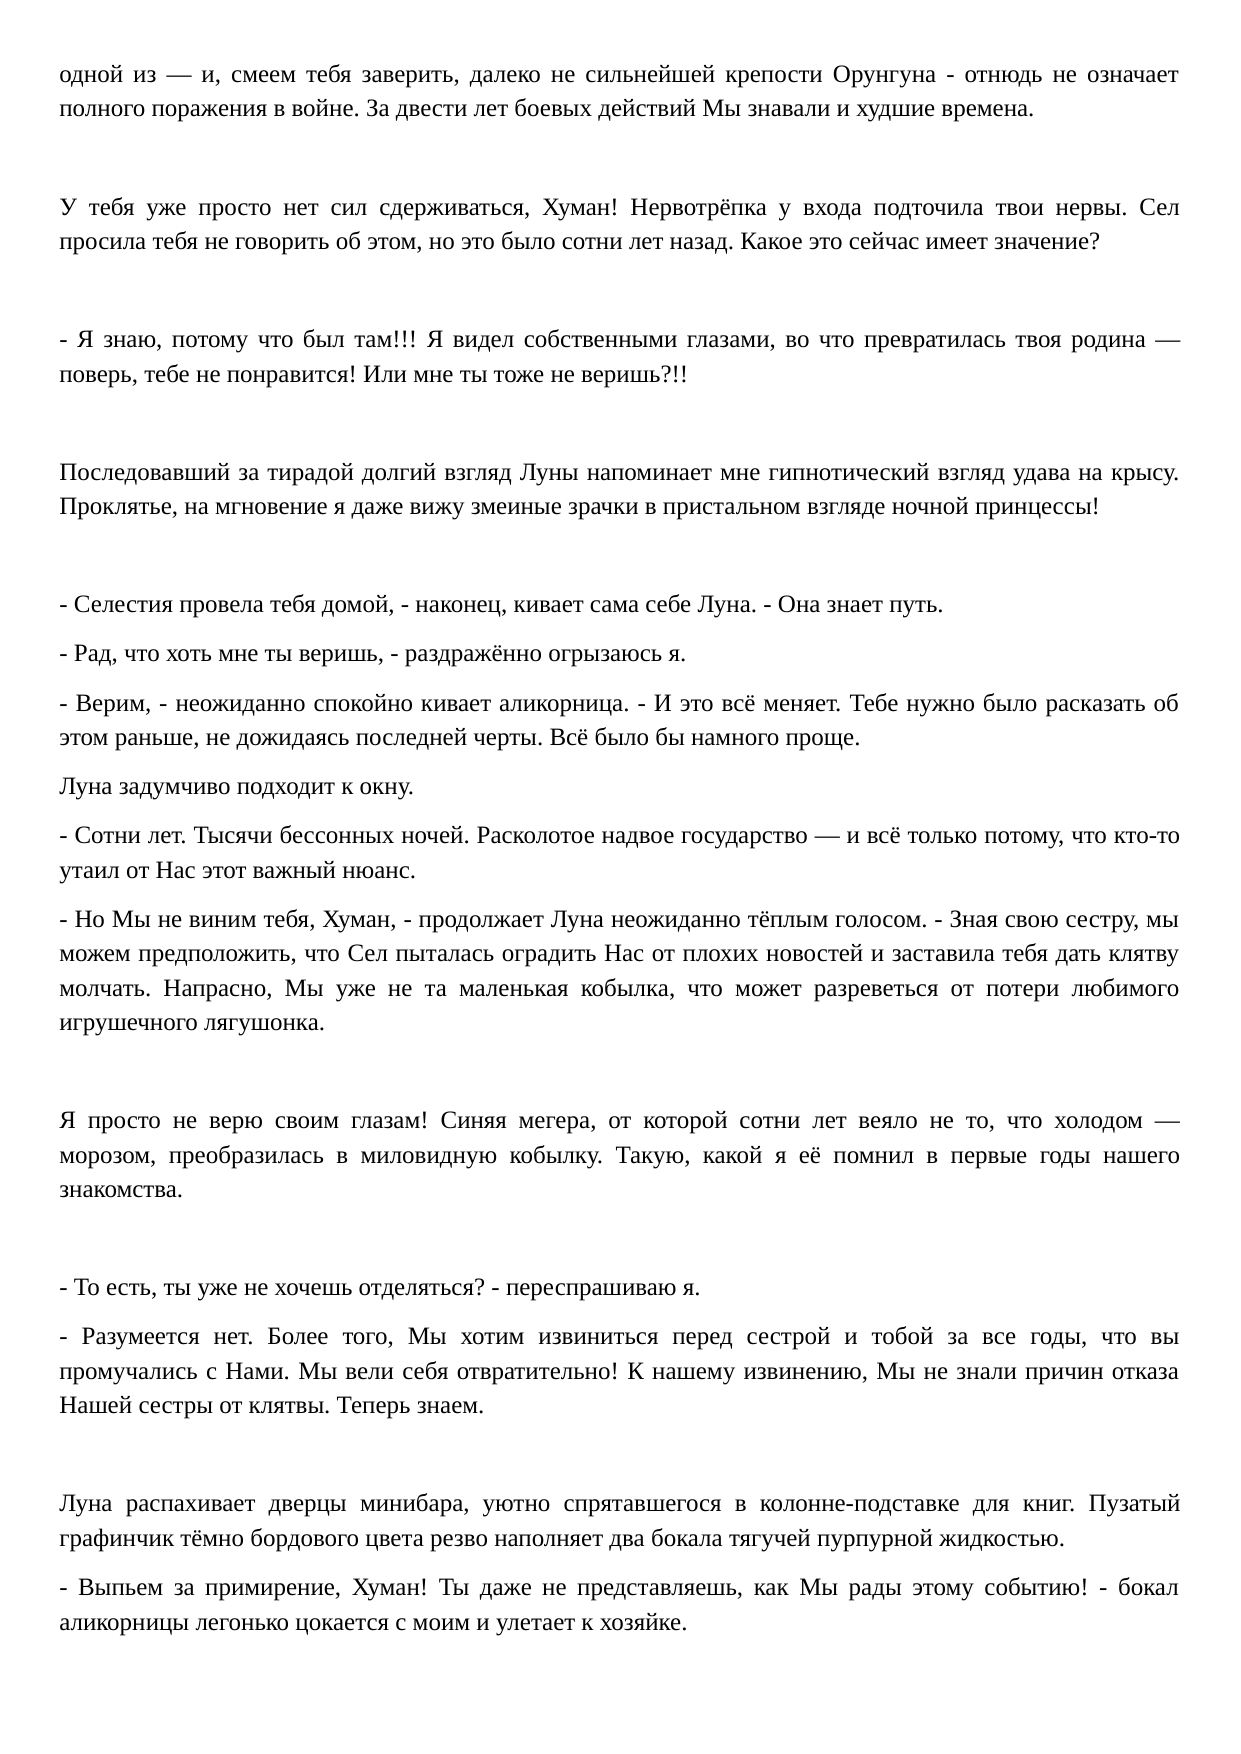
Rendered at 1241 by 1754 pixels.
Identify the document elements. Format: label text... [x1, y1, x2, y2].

text - Сотни лет. Тысячи бессонных ночей. Расколотое надвое государство — и всё только потому, что кто-то утаил от Нас этот важный нюанс. [59, 820, 1181, 883]
text У тебя уже просто нет сил сдерживаться, Хуман! Нервотрёпка у входа подточила твои нервы. Сел просила тебя не говорить об этом, но это было сотни лет назад. Какое это сейчас имеет значение? [59, 192, 1181, 255]
text Последовавший за тирадой долгий взгляд Луны напоминает мне гипнотический взгляд удава на крысу. Проклятье, на мгновение я даже вижу змеиные зрачки в пристальном взгляде ночной принцессы! [59, 457, 1181, 520]
text - Селестия провела тебя домой, - наконец, кивает сама себе Луна. - Она знает путь. [59, 589, 1181, 618]
text - Я знаю, потому что был там!!! Я видел собственными глазами, во что превратилась твоя родина — поверь, тебе не понравится! Или мне ты тоже не веришь?!! [59, 324, 1181, 387]
text Я просто не верю своим глазам! Синяя мегера, от которой сотни лет веяло не то, что холодом — морозом, преобразилась в миловидную кобылку. Такую, какой я её помнил в первые годы нашего знакомства. [59, 1105, 1181, 1203]
text - Рад, что хоть мне ты веришь, - раздражённо огрызаюсь я. [59, 638, 1181, 667]
text Луна задумчиво подходит к окну. [59, 771, 1181, 800]
text Луна распахивает дверцы минибара, уютно спрятавшегося в колонне-подставке для книг. Пузатый графинчик тёмно бордового цвета резво наполняет два бокала тягучей пурпурной жидкостью. [59, 1488, 1181, 1552]
text - То есть, ты уже не хочешь отделяться? - переспрашиваю я. [59, 1272, 1181, 1301]
text - Но Мы не виним тебя, Хуман, - продолжает Луна неожиданно тёплым голосом. - Зная свою сестру, мы можем предположить, что Сел пыталась оградить Нас от плохих новостей и заставила тебя дать клятву молчать. Напрасно, Мы уже не та маленькая кобылка, что может разреветься от потери любимого игрушечного лягушонка. [59, 904, 1181, 1036]
text - Верим, - неожиданно спокойно кивает аликорница. - И это всё меняет. Тебе нужно было расказать об этом раньше, не дожидаясь последней черты. Всё было бы намного проще. [59, 688, 1181, 751]
text - Разумеется нет. Более того, Мы хотим извиниться перед сестрой и тобой за все годы, что вы промучались с Нами. Мы вели себя отвратительно! К нашему извинению, Мы не знали причин отказа Нашей сестры от клятвы. Теперь знаем. [59, 1321, 1181, 1419]
text - Выпьем за примирение, Хуман! Ты даже не представляешь, как Мы рады этому событию! - бокал аликорницы легонько цокается с моим и улетает к хозяйке. [59, 1572, 1181, 1635]
text одной из — и, смеем тебя заверить, далеко не сильнейшей крепости Орунгуна - отнюдь не означает полного поражения в войне. За двести лет боевых действий Мы знавали и худшие времена. [59, 59, 1181, 122]
